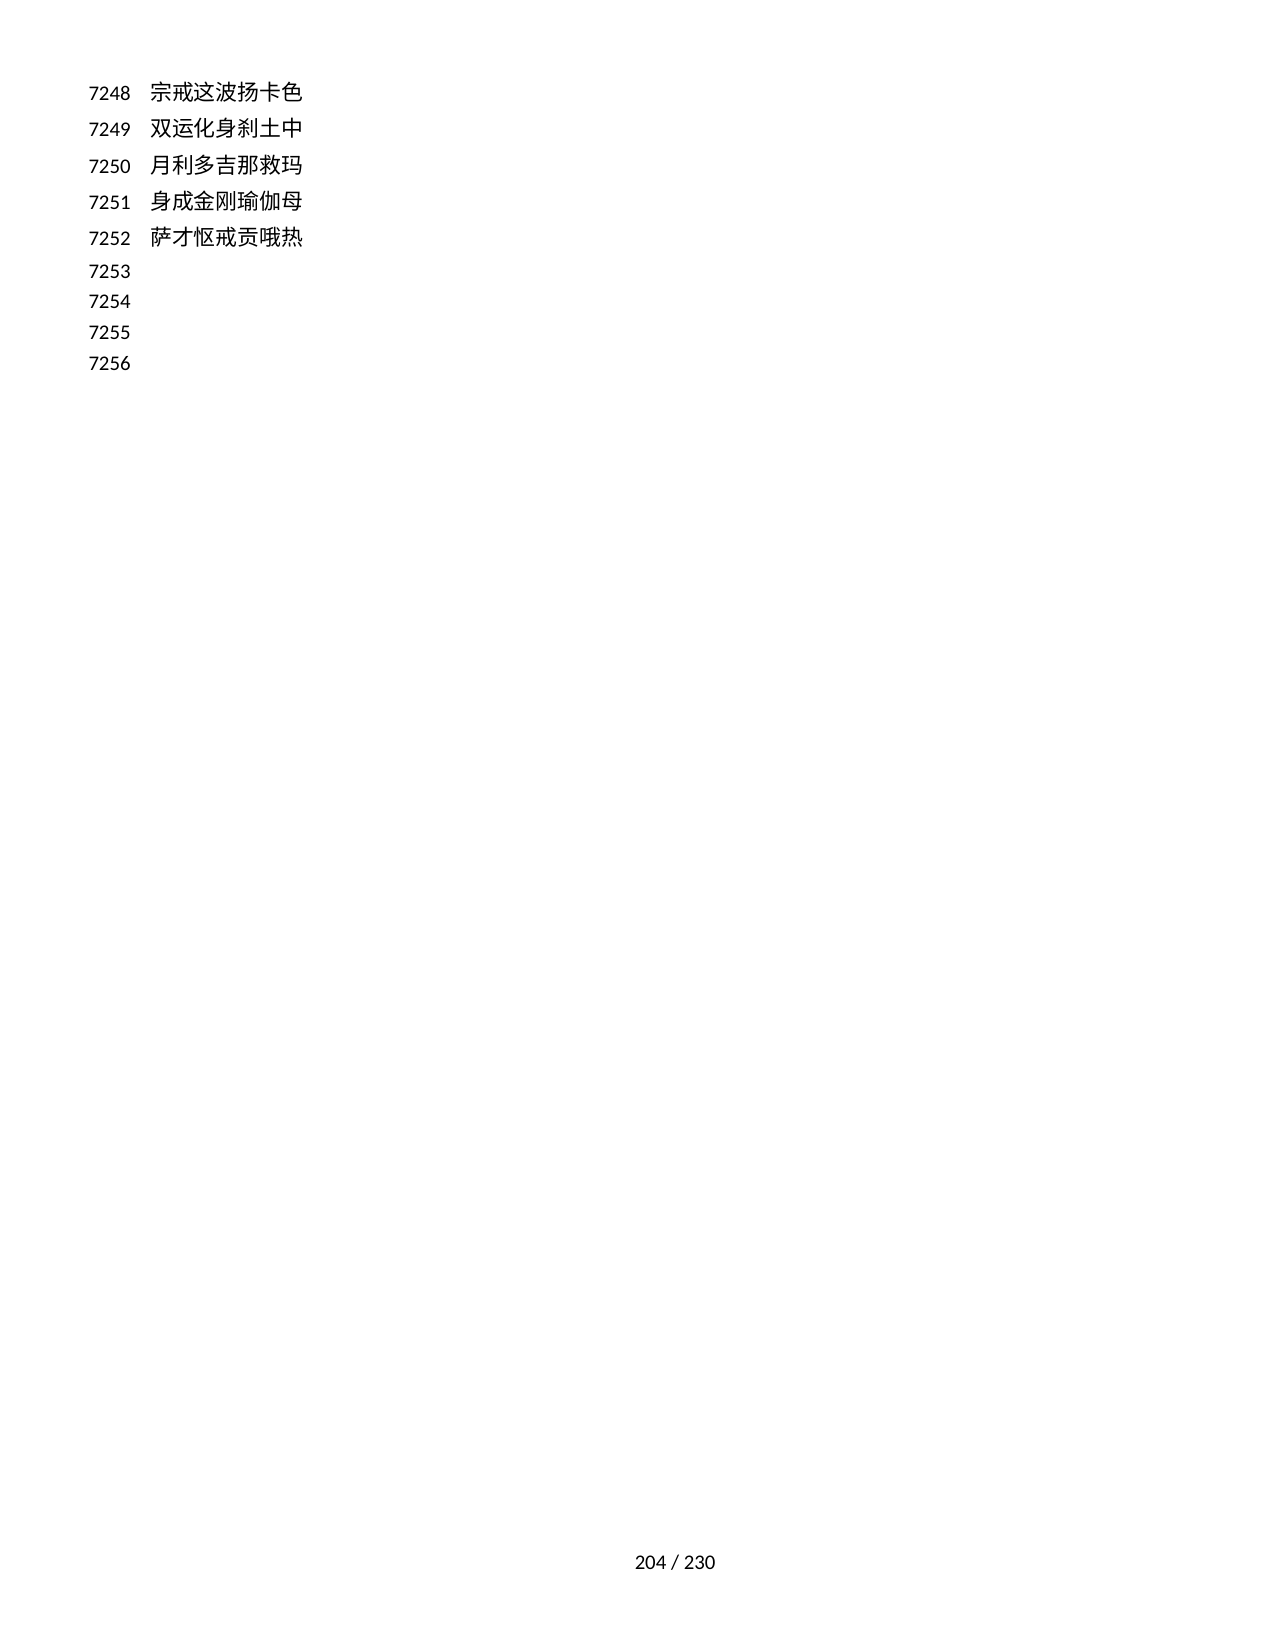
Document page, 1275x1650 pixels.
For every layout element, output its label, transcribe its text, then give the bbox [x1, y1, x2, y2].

text 双运化身刹土中 [150, 111, 1200, 143]
text 月利多吉那救玛 [150, 148, 1200, 179]
text 萨才怄戒贡哦热 [150, 220, 1200, 252]
text 宗戒这波扬卡色 [150, 75, 1200, 107]
text 身成金刚瑜伽母 [150, 184, 1200, 216]
